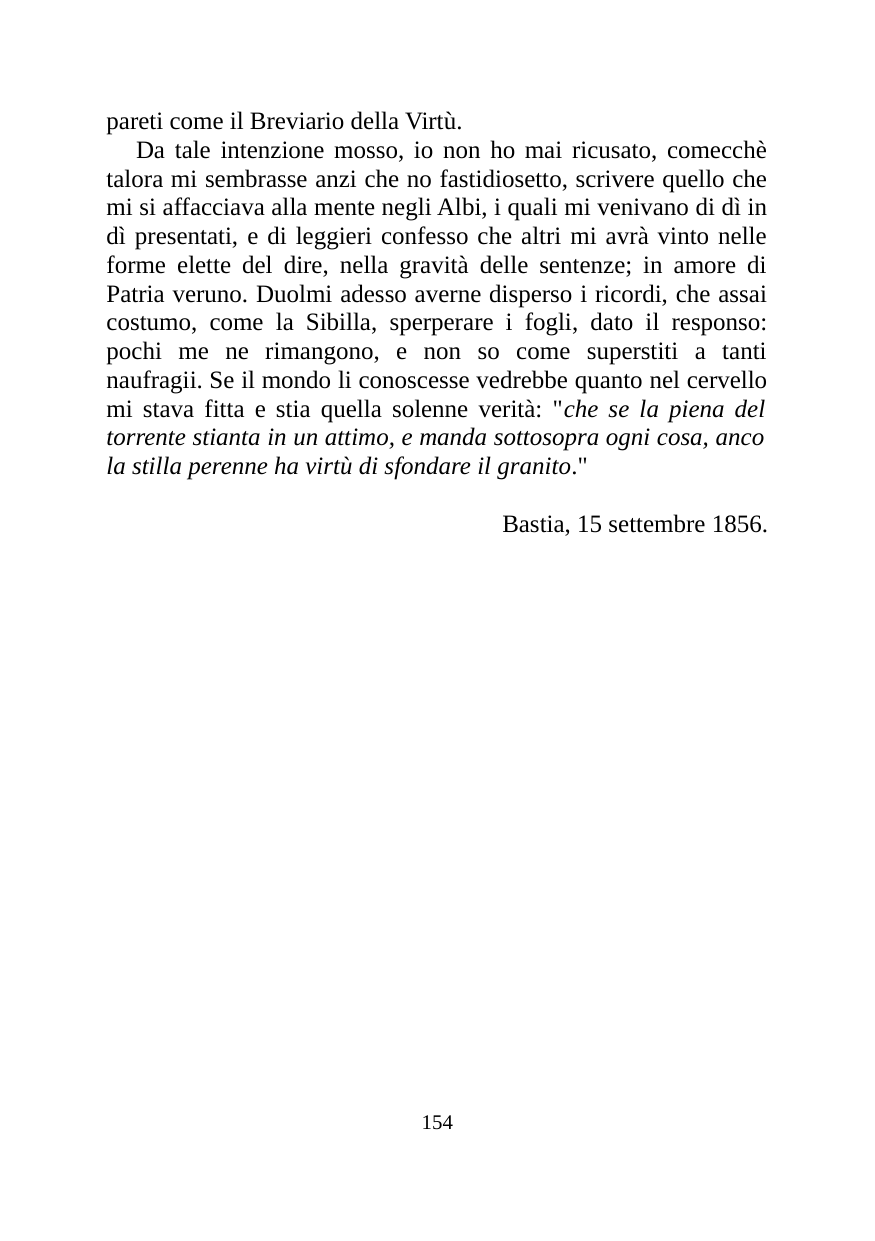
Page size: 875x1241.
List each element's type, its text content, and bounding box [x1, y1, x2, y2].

text pareti come il Breviario della Virtù. [106, 106, 768, 135]
text Bastia, 15 settembre 1856. [106, 509, 768, 537]
text Da tale intenzione mosso, io non ho mai ricusato, comecchè talora mi sembrasse anzi che no fastidiosetto, scrivere quello che mi si affacciava alla mente negli Albi, i quali mi venivano di dì in dì presentati, e di leggieri confesso che altri mi avrà vinto nelle forme elette del dire, nella gravità delle sentenze; in amore di Patria veruno. Duolmi adesso averne disperso i ricordi, che assai costumo, come la Sibilla, sperperare i fogli, dato il responso: pochi me ne rimangono, e non so come superstiti a tanti naufragii. Se il mondo li conoscesse vedrebbe quanto nel cervello mi stava fitta e stia quella solenne verità: "che se la piena del torrente stianta in un attimo, e manda sottosopra ogni cosa, anco la stilla perenne ha virtù di sfondare il granito." [106, 135, 768, 480]
